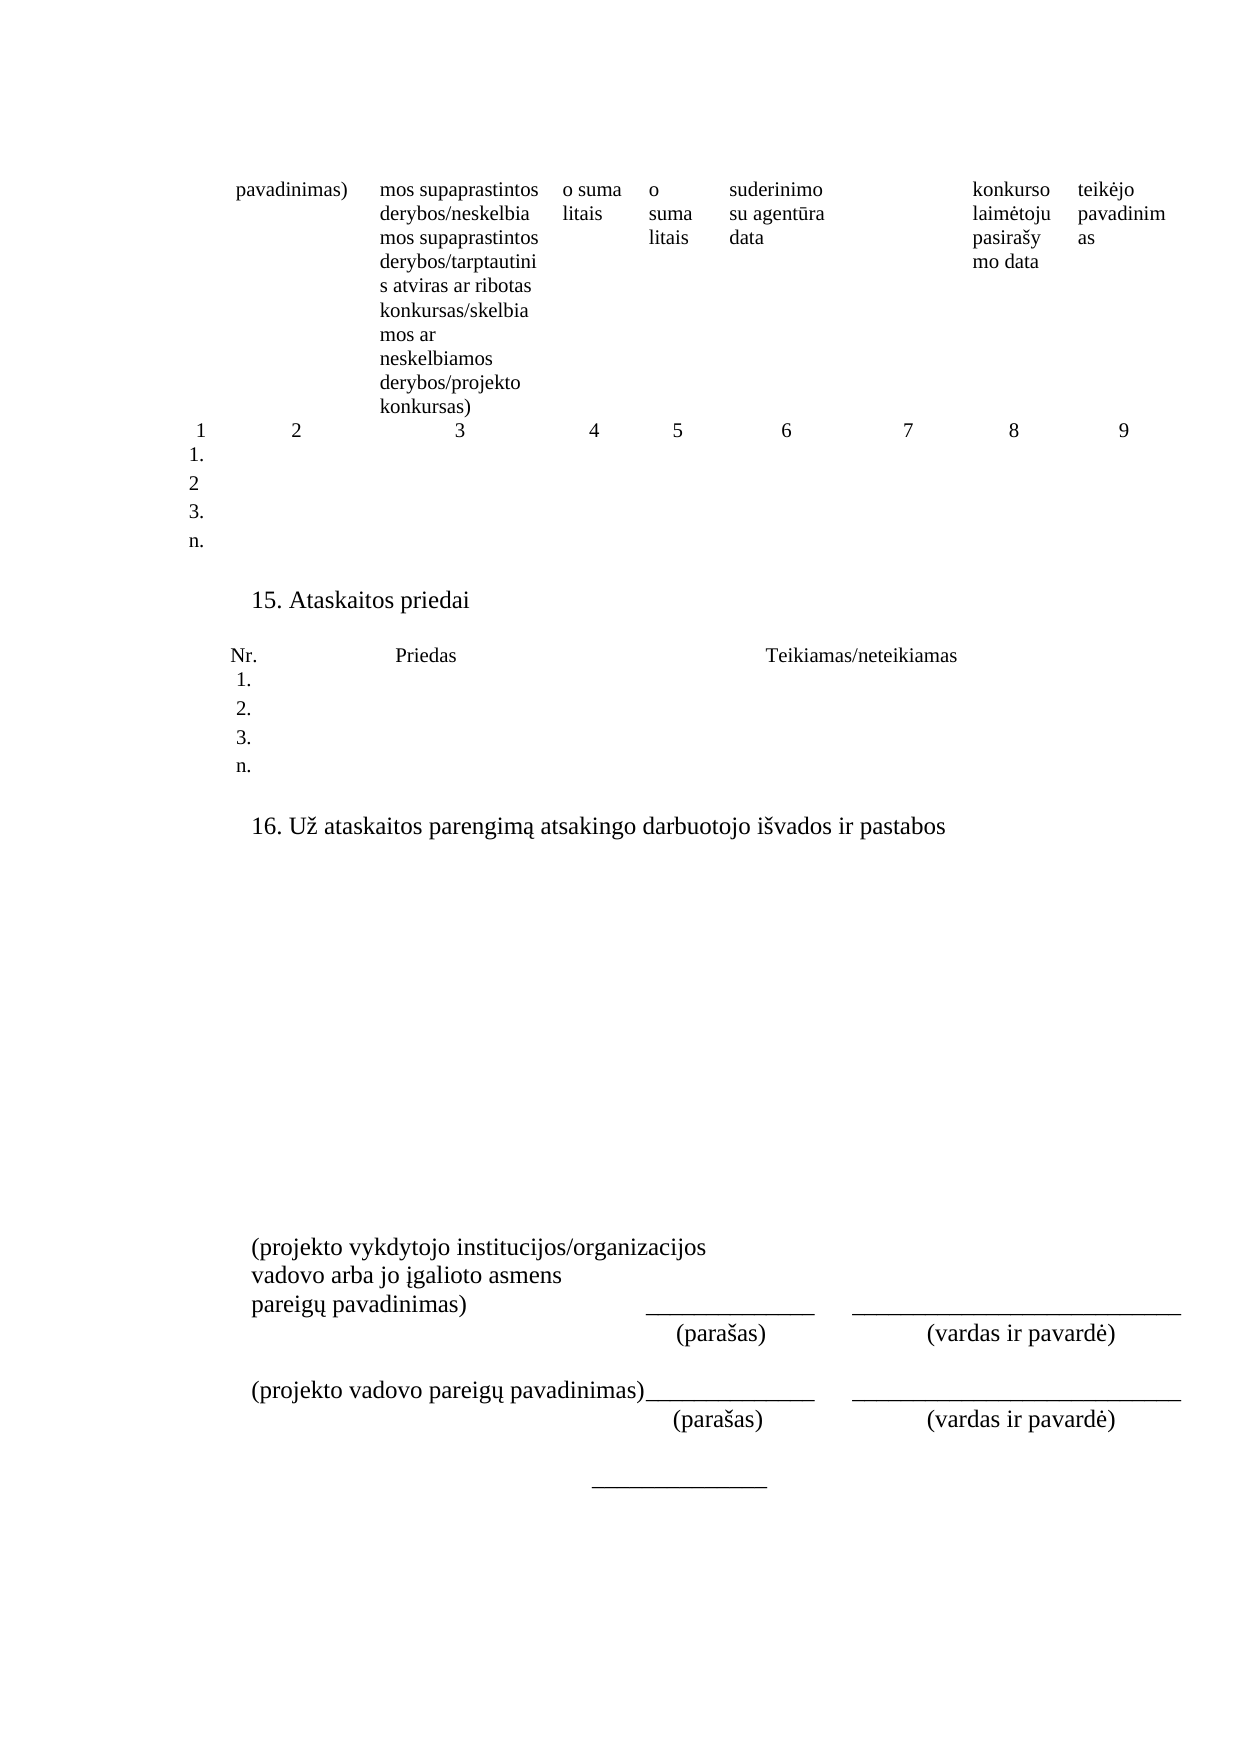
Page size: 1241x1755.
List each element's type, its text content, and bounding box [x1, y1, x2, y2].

table_cell 2. [177, 696, 310, 725]
table_cell 3. [177, 499, 224, 528]
table_cell 1 [177, 418, 224, 442]
table_cell [224, 442, 368, 471]
table_cell 3 [368, 418, 551, 442]
table_header [177, 177, 224, 418]
table_cell [855, 471, 961, 499]
text ______________ [177, 1462, 1181, 1491]
table_cell [224, 471, 368, 499]
table_cell 5 [637, 418, 718, 442]
table_cell o suma litais [551, 177, 637, 418]
table_cell [1066, 528, 1181, 557]
table_cell [718, 442, 855, 471]
text vadovo arba jo įgalioto asmens [177, 1261, 1181, 1289]
table_header [177, 869, 1181, 1174]
table_cell konkurso laimėtoju pasirašymo data [961, 177, 1066, 418]
table_cell [542, 667, 1181, 696]
table_header Teikiamas/neteikiamas [542, 643, 1181, 667]
table_cell [961, 442, 1066, 471]
table_cell [224, 528, 368, 557]
table_cell [855, 177, 961, 418]
table_cell [368, 471, 551, 499]
table_cell [310, 754, 542, 782]
text (parašas) (vardas ir pavardė) [177, 1404, 1181, 1433]
table_cell [310, 725, 542, 753]
table_cell [542, 696, 1181, 725]
table_cell [1066, 499, 1181, 528]
table_cell [718, 499, 855, 528]
table_cell [224, 499, 368, 528]
table_cell [551, 471, 637, 499]
table_header Priedas [310, 643, 542, 667]
table_header Nr. [177, 643, 310, 667]
table_cell [637, 471, 718, 499]
text (parašas) (vardas ir pavardė) [177, 1318, 1181, 1347]
table_cell [551, 442, 637, 471]
text (projekto vadovo pareigų pavadinimas) [177, 1376, 1181, 1404]
table_cell [718, 471, 855, 499]
table_cell 7 [855, 418, 961, 442]
table_cell 1. [177, 442, 224, 471]
table_cell [542, 725, 1181, 753]
table_cell [855, 442, 961, 471]
table_cell [961, 499, 1066, 528]
table_header mos supaprastintos derybos/neskelbiamos supaprastintos derybos/tarptautinis atviras ar ribotas konkursas/skelbiamos ar neskelbiamos derybos/projekto konkursas) [368, 177, 551, 418]
table_cell [368, 442, 551, 471]
table_cell 3. [177, 725, 310, 753]
table_header pavadinimas) [224, 177, 368, 418]
table_cell [718, 528, 855, 557]
table_cell [1066, 442, 1181, 471]
table_cell [310, 667, 542, 696]
text 16. Už ataskaitos parengimą atsakingo darbuotojo išvados ir pastabos [177, 811, 1181, 840]
table_cell [368, 499, 551, 528]
table_cell [1066, 471, 1181, 499]
table_cell [542, 754, 1181, 782]
table_cell [637, 499, 718, 528]
table_cell [961, 528, 1066, 557]
table_cell 8 [961, 418, 1066, 442]
text 15. Ataskaitos priedai [177, 586, 1181, 614]
table_cell [368, 528, 551, 557]
table_cell [855, 499, 961, 528]
table_cell 4 [551, 418, 637, 442]
table_cell [637, 528, 718, 557]
text (projekto vykdytojo institucijos/organizacijos [177, 1232, 1181, 1261]
table_cell o suma litais [637, 177, 718, 418]
table_cell n. [177, 754, 310, 782]
table_cell 9 [1066, 418, 1181, 442]
text pareigų pavadinimas) [177, 1289, 1181, 1318]
table_cell [551, 499, 637, 528]
table_cell 2 [224, 418, 368, 442]
table_cell [855, 528, 961, 557]
table_cell 6 [718, 418, 855, 442]
table_cell n. [177, 528, 224, 557]
table_cell suderinimo su agentūra data [718, 177, 855, 418]
table_cell teikėjo pavadinimas [1066, 177, 1181, 418]
table_cell 1. [177, 667, 310, 696]
table_cell [551, 528, 637, 557]
table_cell 2 [177, 471, 224, 499]
table_cell [310, 696, 542, 725]
table_cell [961, 471, 1066, 499]
table_cell [637, 442, 718, 471]
